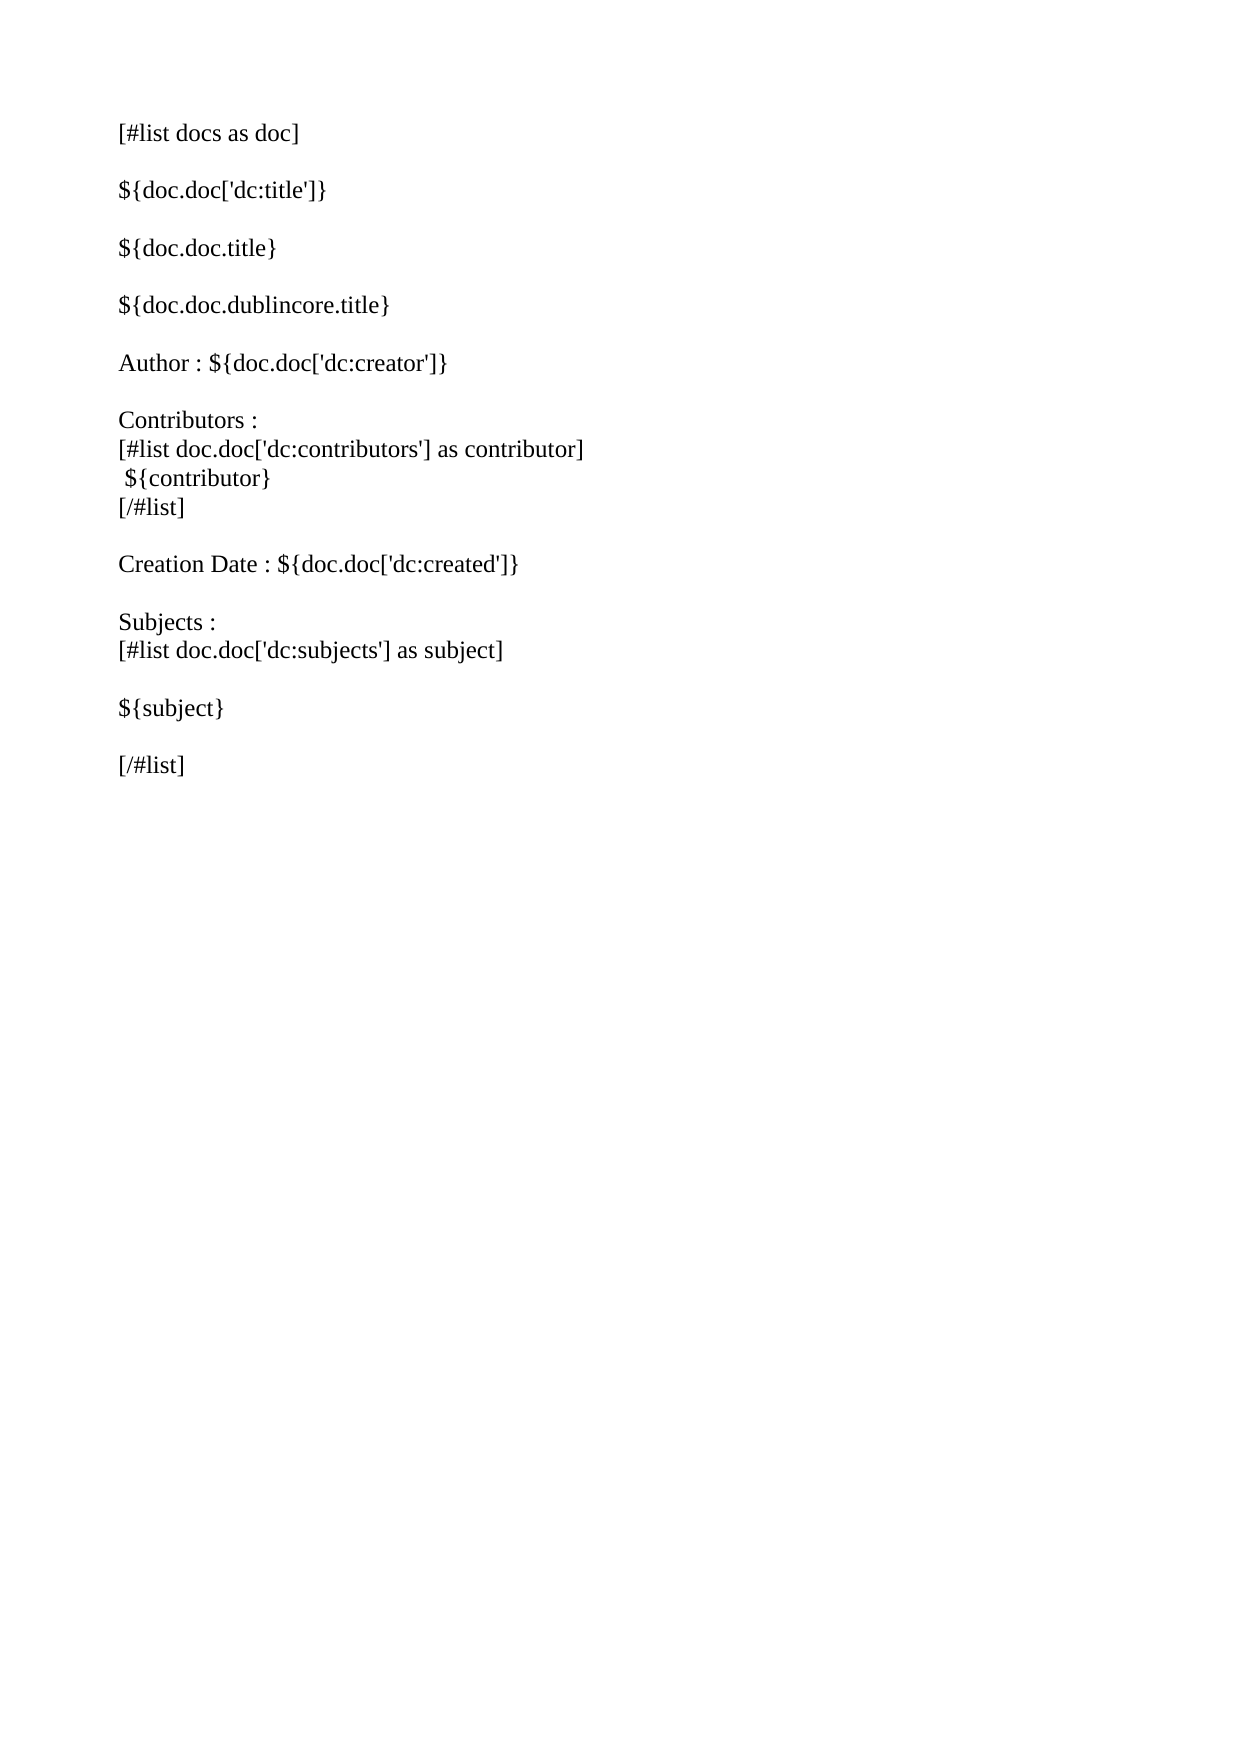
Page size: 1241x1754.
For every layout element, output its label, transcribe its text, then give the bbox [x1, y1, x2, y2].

text ${doc.doc['dc:title']} [118, 176, 1122, 204]
text ${contributor} [118, 463, 1122, 492]
text [/#list] [118, 751, 1122, 779]
text [#list docs as doc] [118, 118, 1122, 147]
text ${subject} [118, 693, 1122, 722]
text ${doc.doc.title} [118, 233, 1122, 262]
text Subjects : [118, 607, 1122, 636]
text Creation Date : ${doc.doc['dc:created']} [118, 549, 1122, 578]
text [/#list] [118, 492, 1122, 521]
text Contributors : [118, 406, 1122, 434]
text ${doc.doc.dublincore.title} [118, 291, 1122, 319]
text [#list doc.doc['dc:contributors'] as contributor] [118, 434, 1122, 463]
text Author : ${doc.doc['dc:creator']} [118, 348, 1122, 377]
text [#list doc.doc['dc:subjects'] as subject] [118, 636, 1122, 664]
